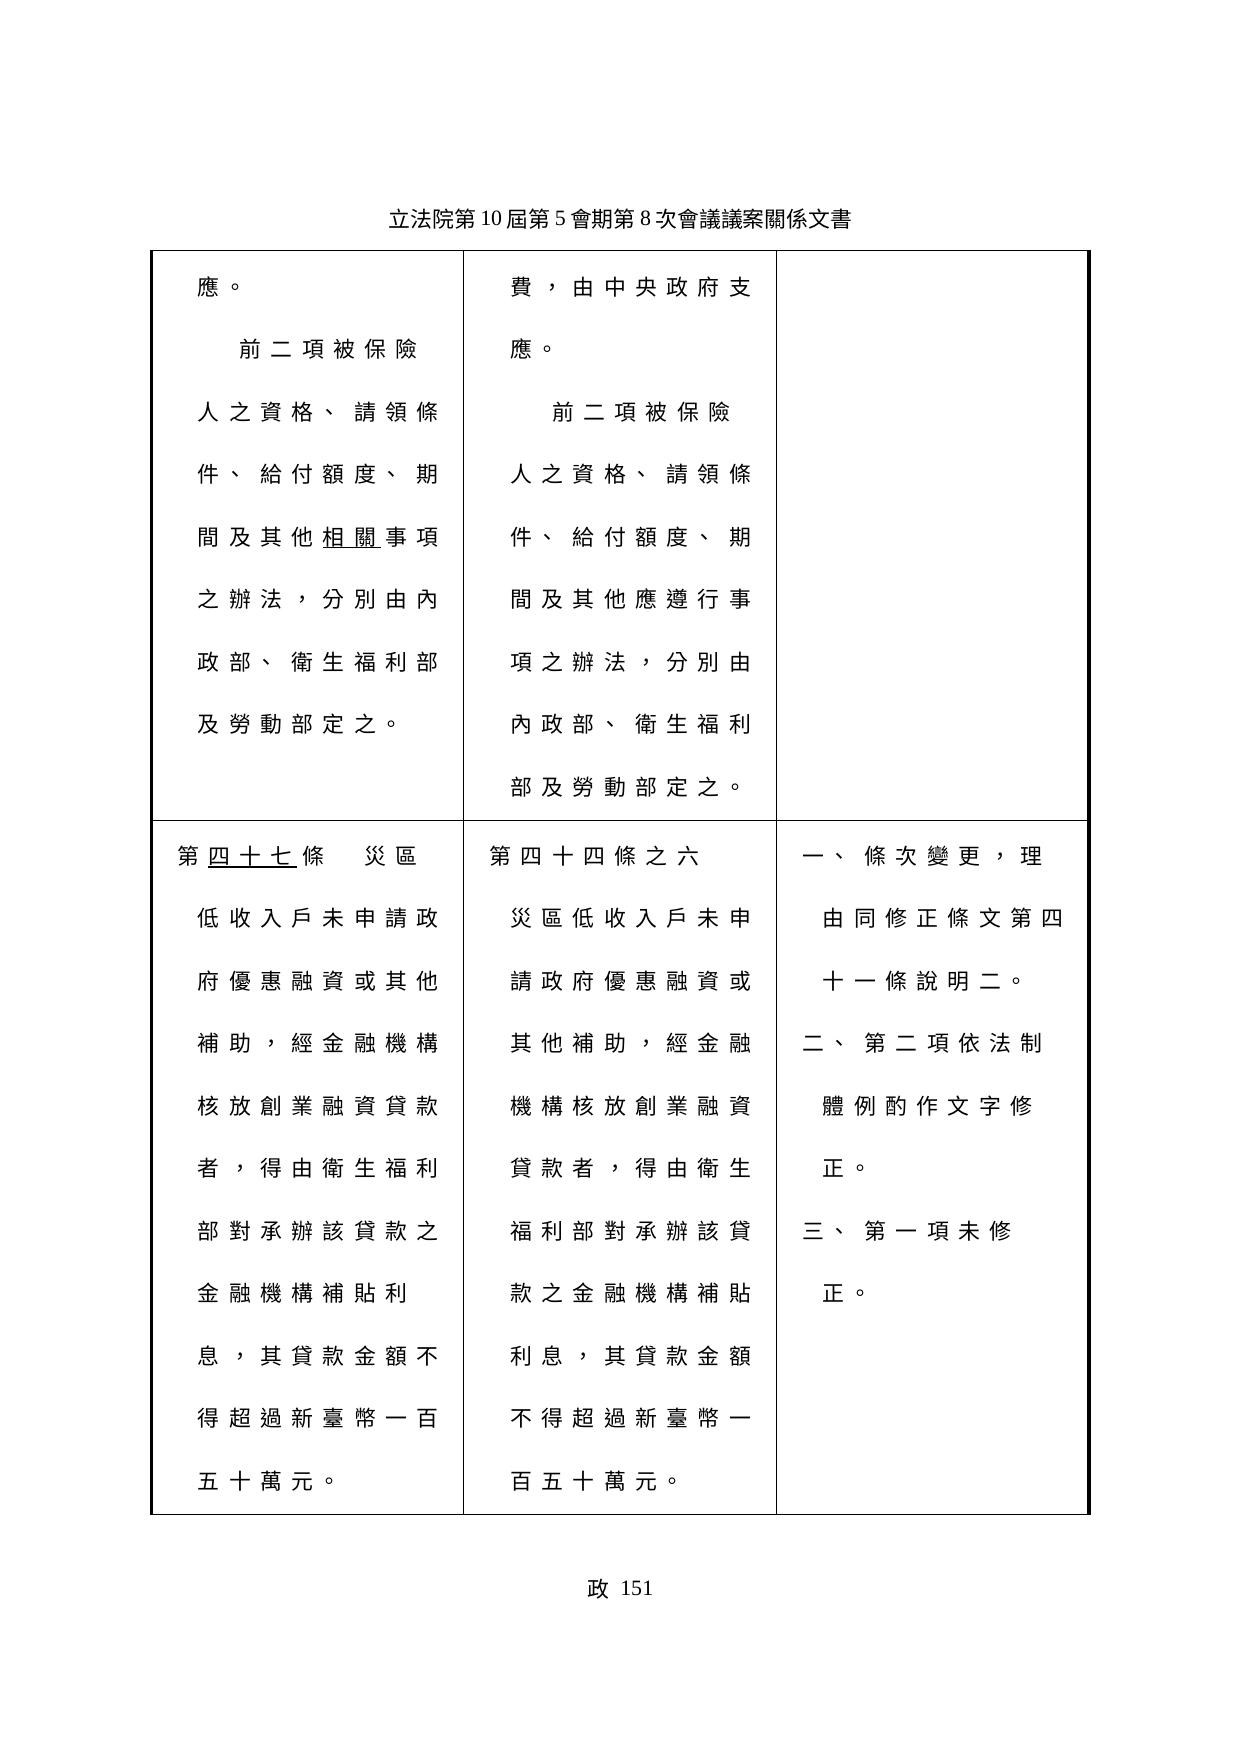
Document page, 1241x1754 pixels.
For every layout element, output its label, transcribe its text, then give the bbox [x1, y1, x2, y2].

table_cell 第四十七條 災區低收入戶未申請政府優惠融資或其他補助，經金融機構核放創業融資貸款者，得由衛生福利部對承辦該貸款之金融機構補貼利息，其貸款金額不得超過新臺幣一百五十萬元。 [153, 821, 463, 1514]
table_cell 第四十四條之六 災區低收入戶未申請政府優惠融資或其他補助，經金融機構核放創業融資貸款者，得由衛生福利部對承辦該貸款之金融機構補貼利息，其貸款金額不得超過新臺幣一百五十萬元。 [464, 821, 776, 1514]
table_cell [777, 251, 1087, 819]
table_cell 一、條次變更，理由同修正條文第四十一條說明二。 二、第二項依法制體例酌作文字修正。 三、第一項未修正。 [777, 821, 1087, 1514]
table_cell 應。 前二項被保險人之資格、請領條件、給付額度、期間及其他相關事項之辦法，分別由內政部、衛生福利部及勞動部定之。 [153, 251, 463, 819]
table_cell 費，由中央政府支應。 前二項被保險人之資格、請領條件、給付額度、期間及其他應遵行事項之辦法，分別由內政部、衛生福利部及勞動部定之。 [464, 251, 776, 819]
